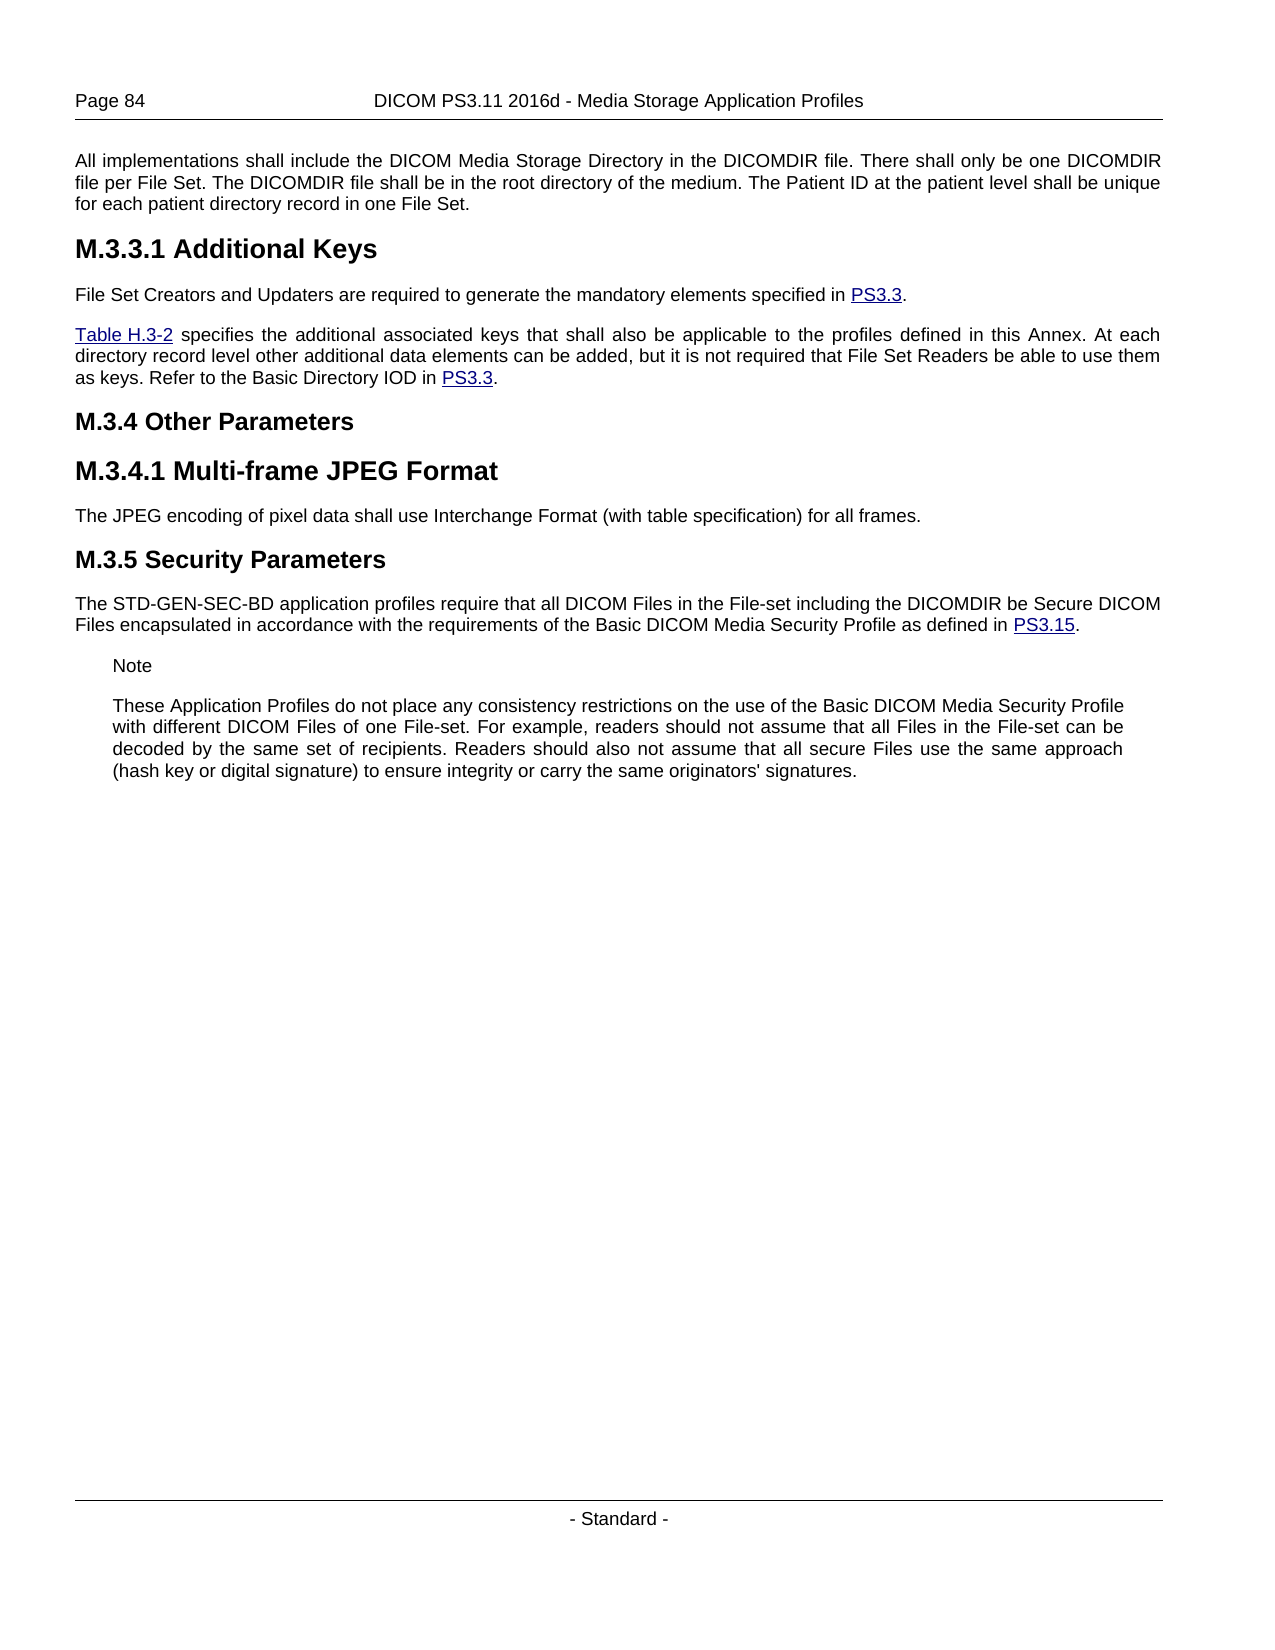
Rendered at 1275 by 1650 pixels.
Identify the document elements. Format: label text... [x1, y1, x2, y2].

text M.3.5 Security Parameters [75, 545, 1162, 574]
text The JPEG encoding of pixel data shall use Interchange Format (with table specification) for all frames. [75, 505, 1162, 526]
text These Application Profiles do not place any consistency restrictions on the use of the Basic DICOM Media Security Profile with different DICOM Files of one File-set. For example, readers should not assume that all Files in the File-set can be decoded by the same set of recipients. Readers should also not assume that all secure Files use the same approach (hash key or digital signature) to ensure integrity or carry the same originators' signatures. [112, 695, 1125, 781]
text Table H.3-2 specifies the additional associated keys that shall also be applicable to the profiles defined in this Annex. At each directory record level other additional data elements can be added, but it is not required that File Set Readers be able to use them as keys. Refer to the Basic Directory IOD in PS3.3. [75, 324, 1162, 388]
text M.3.4.1 Multi-frame JPEG Format [75, 455, 1162, 486]
text M.3.3.1 Additional Keys [75, 233, 1162, 265]
text All implementations shall include the DICOM Media Storage Directory in the DICOMDIR file. There shall only be one DICOMDIR file per File Set. The DICOMDIR file shall be in the root directory of the medium. The Patient ID at the patient level shall be unique for each patient directory record in one File Set. [75, 150, 1162, 215]
text File Set Creators and Updaters are required to generate the mandatory elements specified in PS3.3. [75, 283, 1162, 305]
text Note [112, 654, 1125, 676]
text The STD-GEN-SEC-BD application profiles require that all DICOM Files in the File-set including the DICOMDIR be Secure DICOM Files encapsulated in accordance with the requirements of the Basic DICOM Media Security Profile as defined in PS3.15. [75, 592, 1162, 636]
text M.3.4 Other Parameters [75, 407, 1162, 436]
